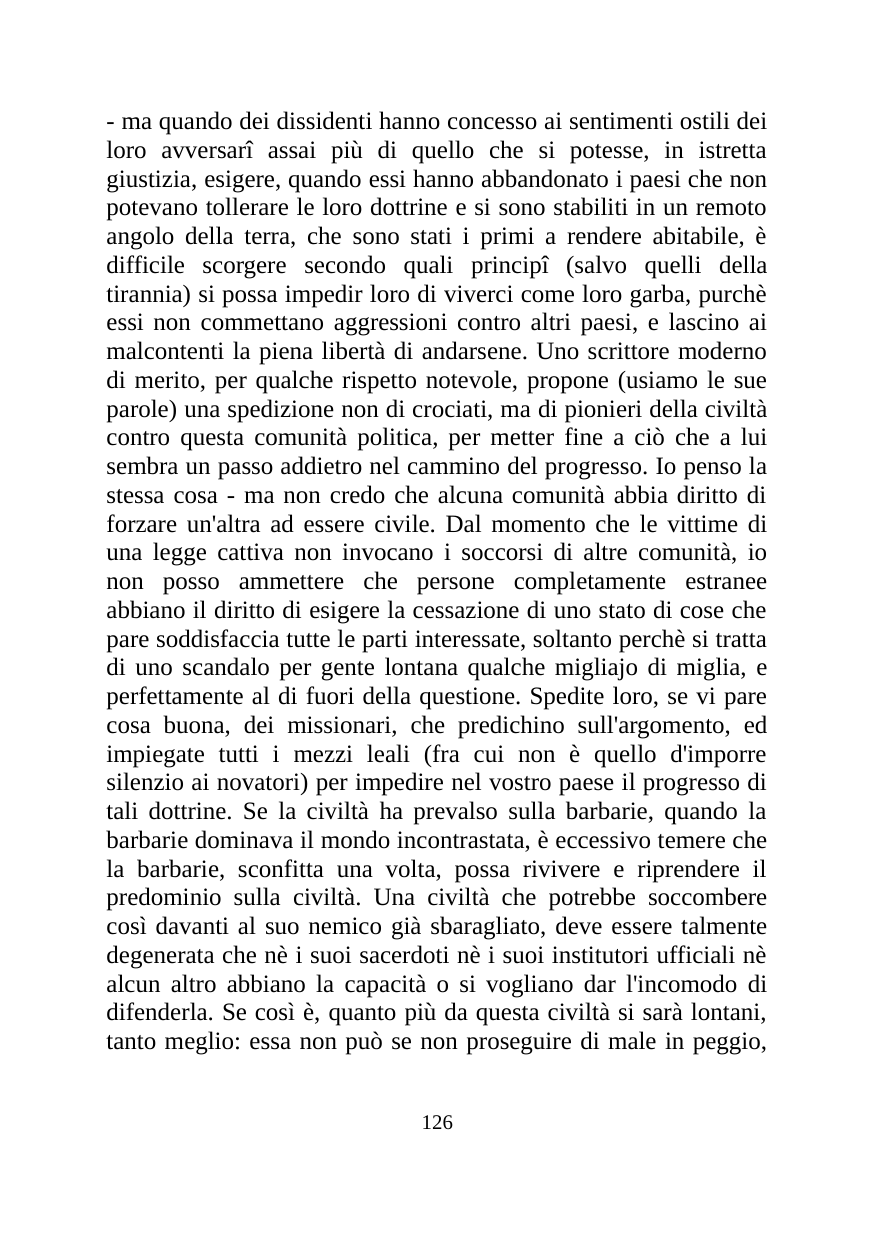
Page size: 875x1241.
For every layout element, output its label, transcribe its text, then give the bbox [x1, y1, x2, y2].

text - ma quando dei dissidenti hanno concesso ai sentimenti ostili dei loro avversarî assai più di quello che si potesse, in istretta giustizia, esigere, quando essi hanno abbandonato i paesi che non potevano tollerare le loro dottrine e si sono stabiliti in un remoto angolo della terra, che sono stati i primi a rendere abitabile, è difficile scorgere secondo quali principî (salvo quelli della tirannia) si possa impedir loro di viverci come loro garba, purchè essi non commettano aggressioni contro altri paesi, e lascino ai malcontenti la piena libertà di andarsene. Uno scrittore moderno di merito, per qualche rispetto notevole, propone (usiamo le sue parole) una spedizione non di crociati, ma di pionieri della civiltà contro questa comunità politica, per metter fine a ciò che a lui sembra un passo addietro nel cammino del progresso. Io penso la stessa cosa - ma non credo che alcuna comunità abbia diritto di forzare un'altra ad essere civile. Dal momento che le vittime di una legge cattiva non invocano i soccorsi di altre comunità, io non posso ammettere che persone completamente estranee abbiano il diritto di esigere la cessazione di uno stato di cose che pare soddisfaccia tutte le parti interessate, soltanto perchè si tratta di uno scandalo per gente lontana qualche migliajo di miglia, e perfettamente al di fuori della questione. Spedite loro, se vi pare cosa buona, dei missionari, che predichino sull'argomento, ed impiegate tutti i mezzi leali (fra cui non è quello d'imporre silenzio ai novatori) per impedire nel vostro paese il progresso di tali dottrine. Se la civiltà ha prevalso sulla barbarie, quando la barbarie dominava il mondo incontrastata, è eccessivo temere che la barbarie, sconfitta una volta, possa rivivere e riprendere il predominio sulla civiltà. Una civiltà che potrebbe soccombere così davanti al suo nemico già sbaragliato, deve essere talmente degenerata che nè i suoi sacerdoti nè i suoi institutori ufficiali nè alcun altro abbiano la capacità o si vogliano dar l'incomodo di difenderla. Se così è, quanto più da questa civiltà si sarà lontani, tanto meglio: essa non può se non proseguire di male in peggio, [106, 106, 768, 1055]
